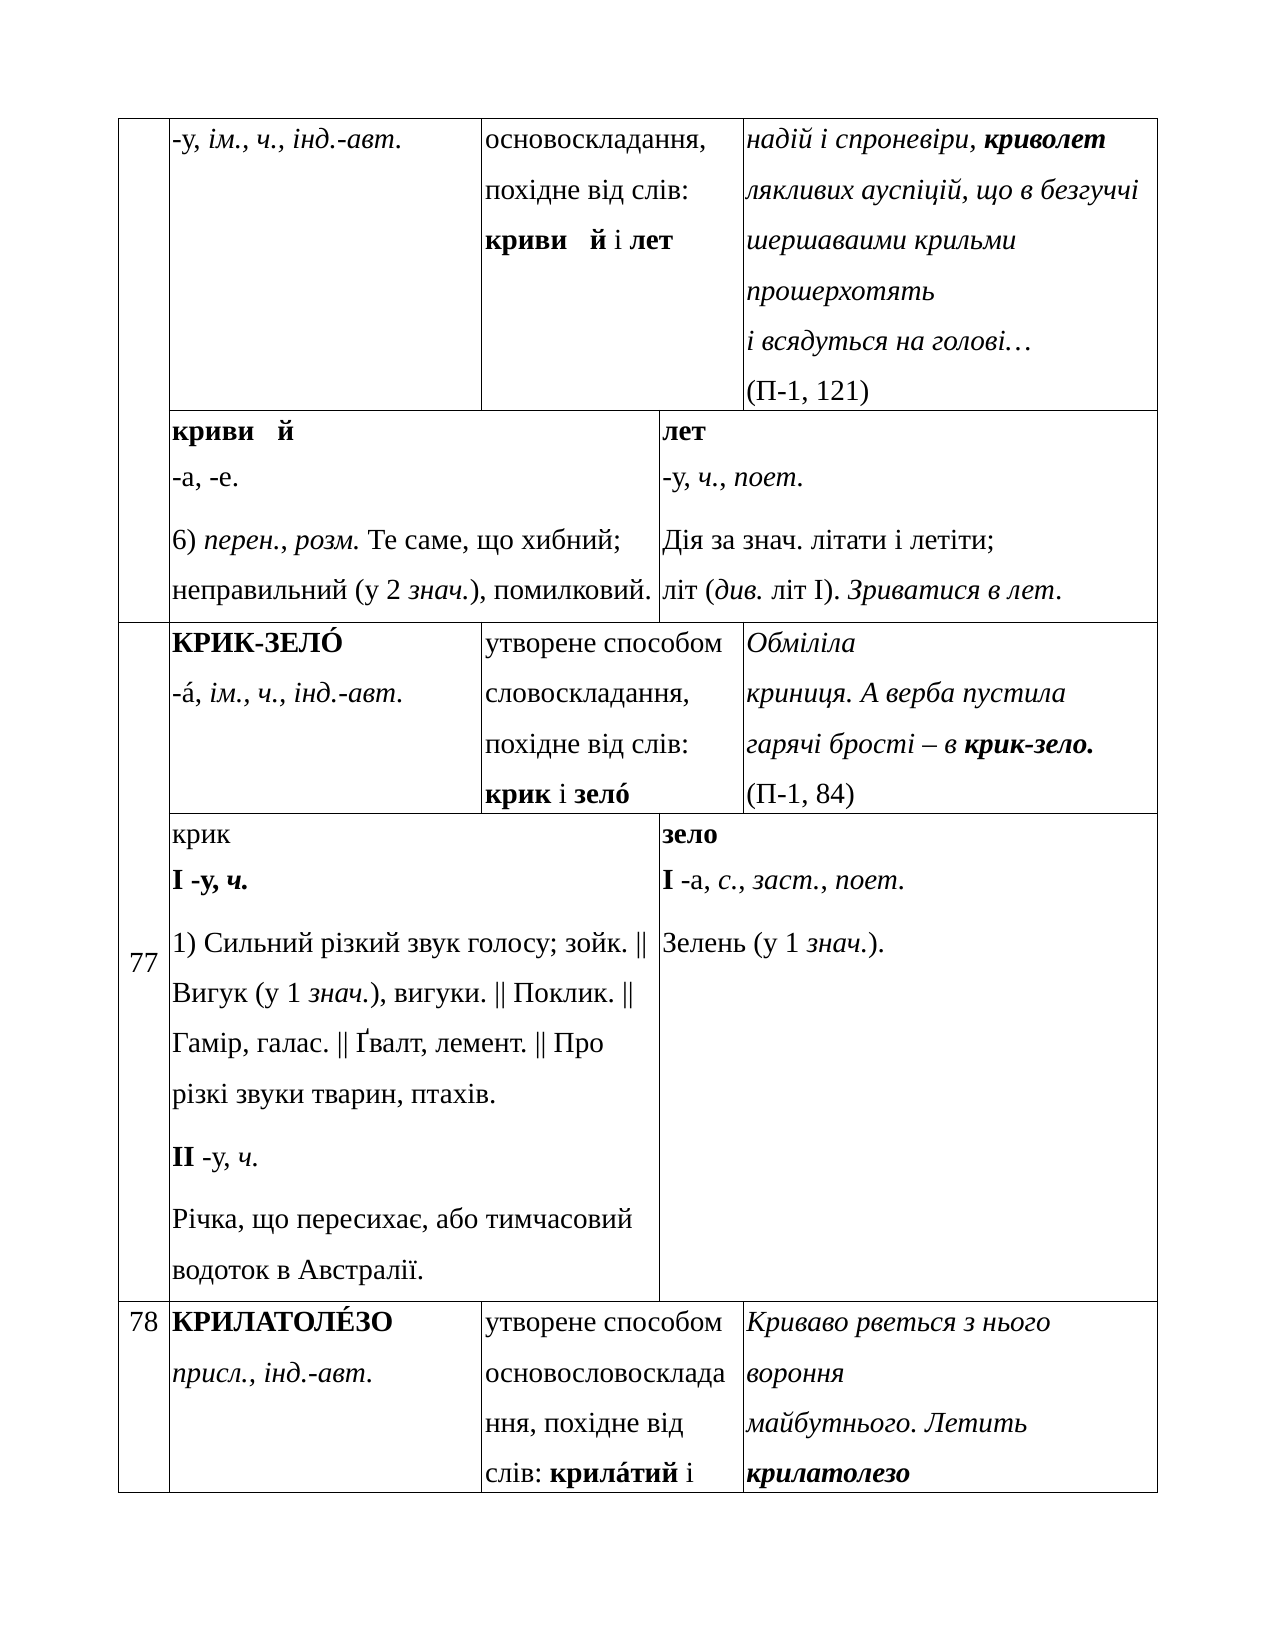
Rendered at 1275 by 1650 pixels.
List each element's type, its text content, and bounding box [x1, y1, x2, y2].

table_cell [119, 119, 169, 622]
table_cell зело I -а, с., заст., поет. Зелень (у 1 знач.). [660, 814, 1157, 1301]
table_cell утворене способом словоскладання, похідне від слів: крик і зелó [482, 623, 743, 813]
table_cell лет -у, ч., поет. Дія за знач. літати і летіти; літ (див. літ I). Зриватися в лет. [660, 411, 1157, 622]
table_cell основоскладання, похідне від слів: кривий і лет [482, 119, 743, 410]
table_cell Криваво рветься з нього вороння майбутнього. Летить крилатолезо [744, 1302, 1157, 1492]
table_cell крик I -у, ч. 1) Сильний різкий звук голосу; зойк. || Вигук (у 1 знач.), вигуки. || Поклик. || Гамір, галас. || Ґвалт, лемент. || Про різкі звуки тварин, птахів. II -у, ч. Річка, що пересихає, або тимчасовий водоток в Австралії. [170, 814, 659, 1301]
table_cell кривий -а, -е. 6) перен., розм. Те саме, що хибний; неправильний (у 2 знач.), помилковий. [170, 411, 659, 622]
table_cell 78 [119, 1302, 169, 1492]
table_cell надій і спроневіри, криволет лякливих ауспіцій, що в безгуччі шершаваими крильми прошерхотять і всядуться на голові… (П‑1, 121) [744, 119, 1157, 410]
table_cell Крик-зелó -á, ім., ч., інд.-авт. [170, 623, 481, 813]
table_cell -у, ім., ч., інд.-авт. [170, 119, 481, 410]
table_cell Обміліла криниця. А верба пустила гарячі брості – в крик-зело. (П‑1, 84) [744, 623, 1157, 813]
table_cell Крилатолéзо присл., інд.-авт. [170, 1302, 481, 1492]
table_cell утворене способом основословоскладання, похідне від слів: крилáтий і [482, 1302, 743, 1492]
table_cell 77 [119, 623, 169, 1301]
